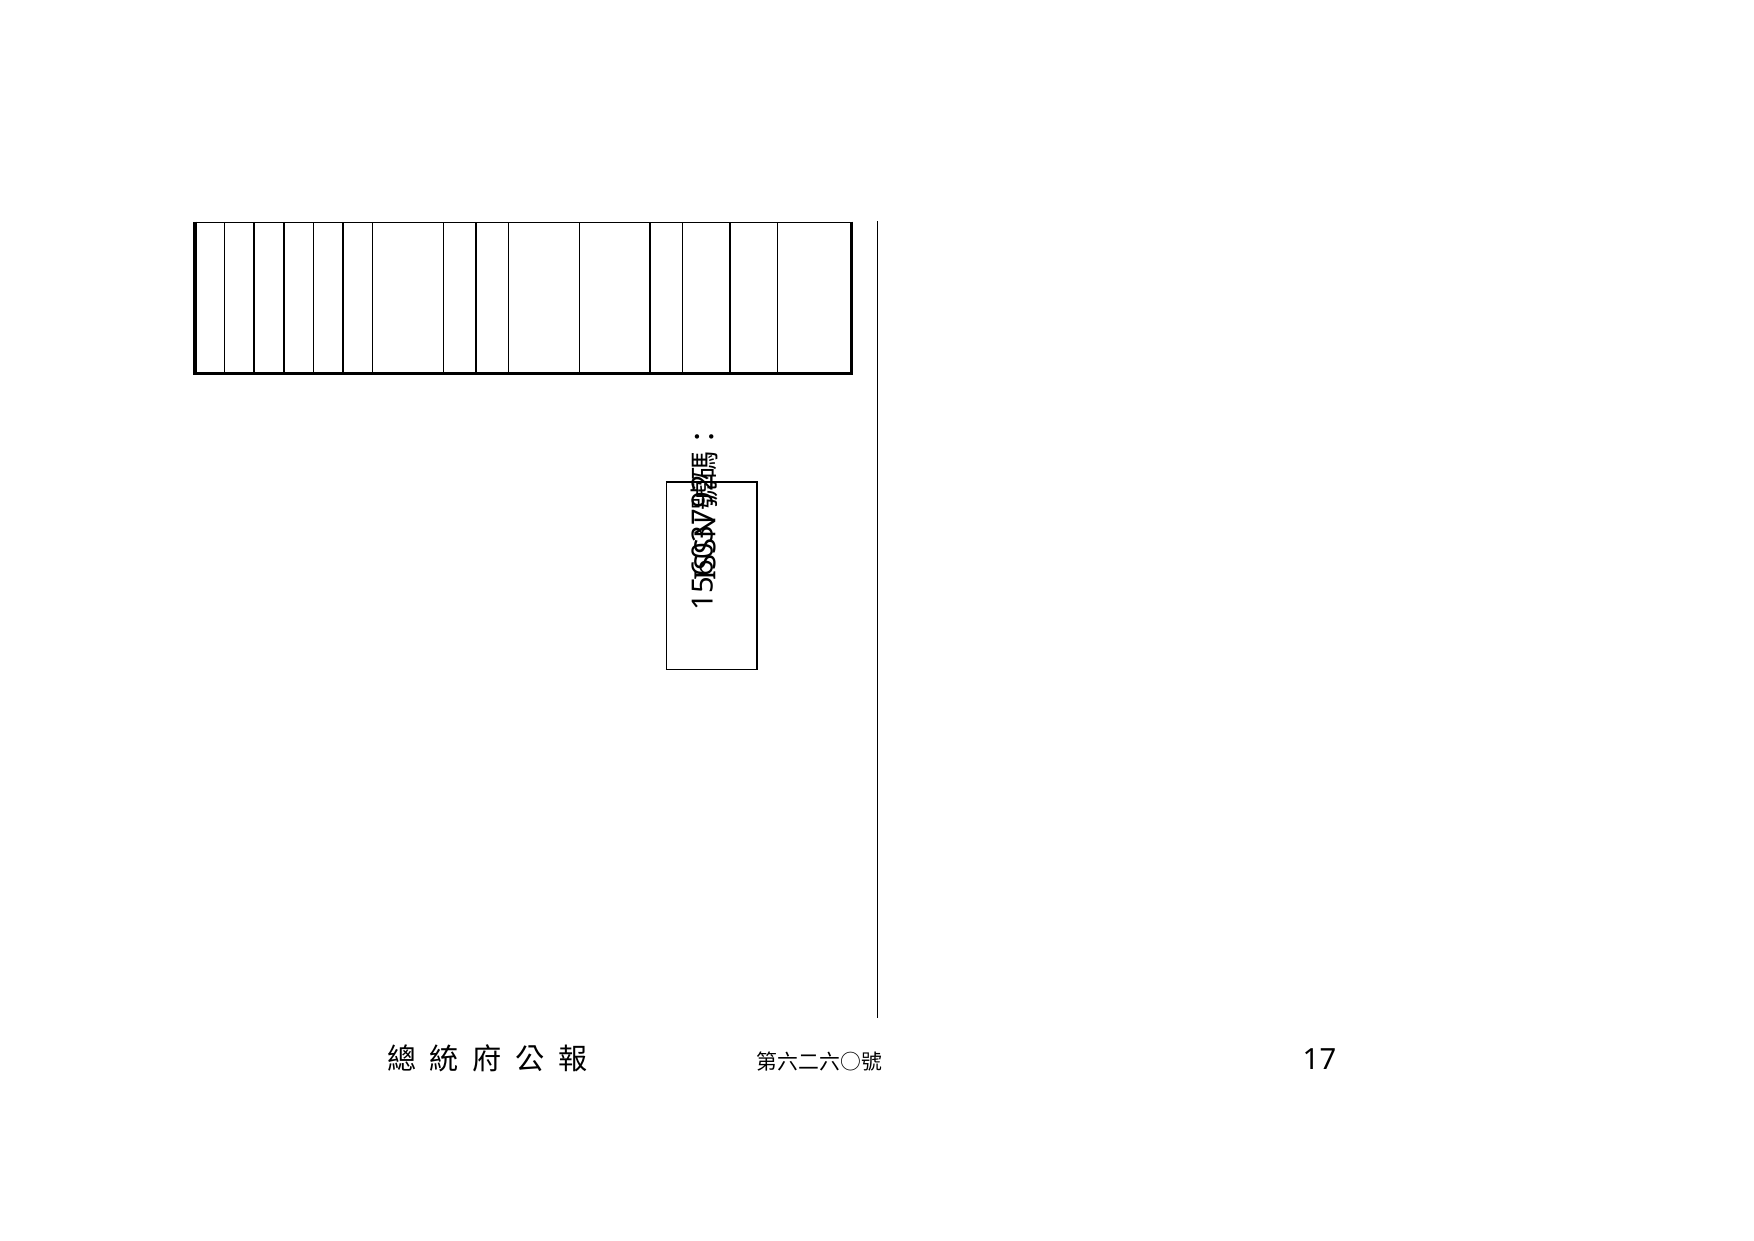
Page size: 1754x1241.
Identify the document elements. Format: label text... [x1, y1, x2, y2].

table_cell [627, 223, 649, 372]
table_cell [754, 223, 777, 372]
table_cell [420, 223, 443, 372]
table_cell [509, 223, 532, 372]
table_cell [444, 223, 475, 372]
table_cell [651, 223, 682, 372]
table_cell [396, 223, 420, 372]
table_cell [197, 223, 224, 372]
table_cell [830, 223, 850, 372]
table_cell [795, 223, 813, 372]
table_cell [731, 223, 754, 372]
table_cell [580, 223, 603, 372]
table_cell [813, 223, 830, 372]
table_cell [255, 223, 283, 372]
table_cell [225, 223, 253, 372]
table_cell [706, 223, 729, 372]
table_cell [603, 223, 627, 372]
table_cell [683, 223, 706, 372]
table_cell [314, 223, 342, 372]
table_cell [556, 223, 579, 372]
table_cell [778, 223, 795, 372]
table_cell [532, 223, 556, 372]
table_cell [477, 223, 508, 372]
table_cell [373, 223, 396, 372]
table_cell [344, 223, 372, 372]
table_cell [285, 223, 313, 372]
table_header ISSN號碼： 15603792 [667, 483, 756, 668]
